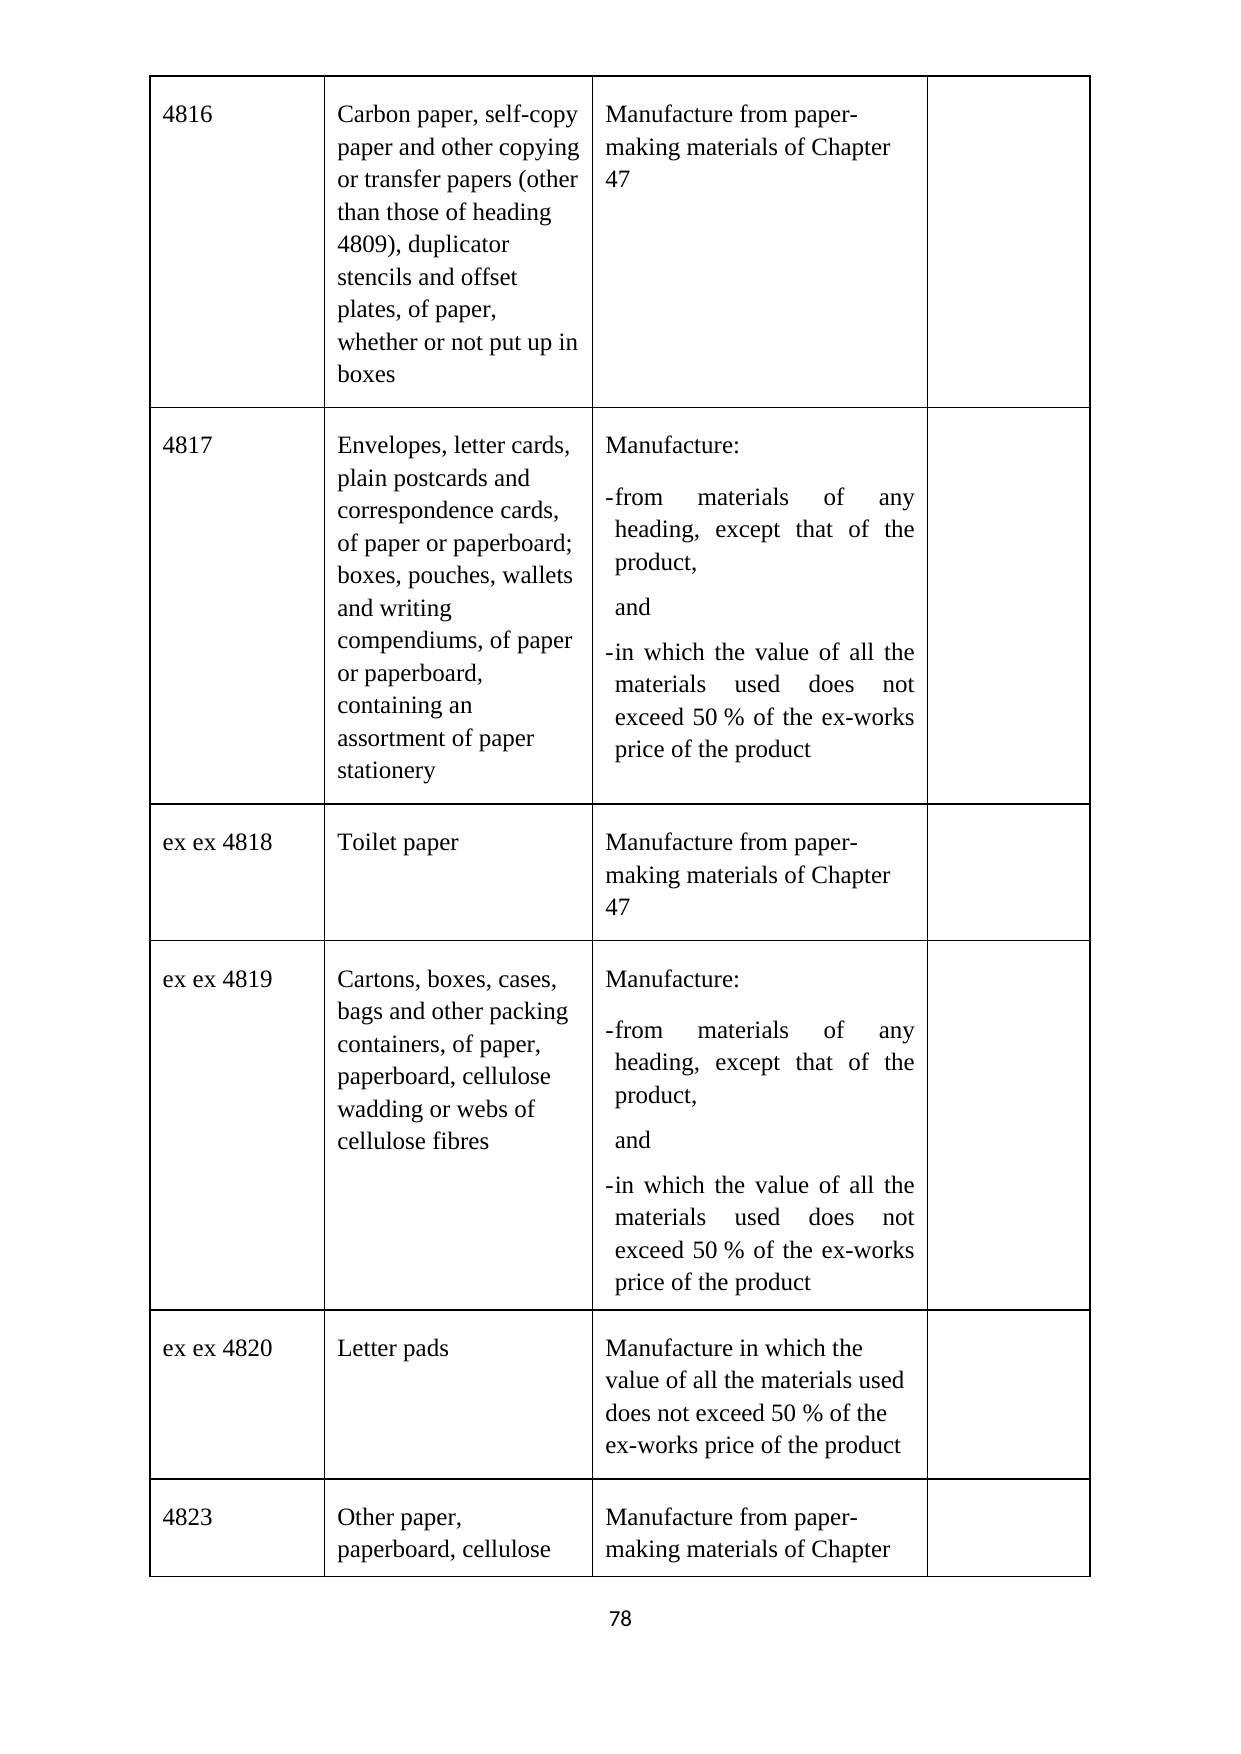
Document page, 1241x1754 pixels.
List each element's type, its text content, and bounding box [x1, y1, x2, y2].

table_cell Envelopes, letter cards, plain postcards and correspondence cards, of paper or paperboard; boxes, pouches, wallets and writing compendiums, of paper or paperboard, containing an assortment of paper stationery [325, 408, 592, 803]
table_cell Manufacture from paper-making materials of Chapter [593, 1480, 927, 1576]
table_cell [928, 408, 1089, 803]
table_cell Letter pads [325, 1311, 592, 1478]
table_cell Other paper, paperboard, cellulose [325, 1480, 592, 1576]
table_cell [928, 77, 1089, 407]
table_header in which the value of all the materials used does not exceed 50 % of the ex-works price of the product [615, 621, 915, 763]
table_cell Manufacture: [593, 941, 927, 1309]
table_cell Manufacture from paper-making materials of Chapter 47 [593, 77, 927, 407]
table_cell [928, 1311, 1089, 1478]
table_cell 4817 [151, 408, 324, 803]
table_cell ex ex 4819 [151, 941, 324, 1309]
table_header in which the value of all the materials used does not exceed 50 % of the ex-works price of the product [615, 1154, 915, 1296]
table_cell Manufacture from paper-making materials of Chapter 47 [593, 805, 927, 940]
table_cell ex ex 4818 [151, 805, 324, 940]
table_header from materials of any heading, except that of the product, and [615, 999, 915, 1154]
table_cell [928, 805, 1089, 940]
table_cell ex ex 4820 [151, 1311, 324, 1478]
table_cell Manufacture in which the value of all the materials used does not exceed 50 % of the ex-works price of the product [593, 1311, 927, 1478]
table_cell Manufacture: [593, 408, 927, 803]
table_header from materials of any heading, except that of the product, and [615, 466, 915, 621]
table_header - [605, 621, 614, 763]
table_cell [928, 941, 1089, 1309]
table_header - [605, 466, 614, 621]
table_cell Carbon paper, self-copy paper and other copying or transfer papers (other than those of heading 4809), duplicator stencils and offset plates, of paper, whether or not put up in boxes [325, 77, 592, 407]
table_cell Cartons, boxes, cases, bags and other packing containers, of paper, paperboard, cellulose wadding or webs of cellulose fibres [325, 941, 592, 1309]
table_cell 4823 [151, 1480, 324, 1576]
table_header - [605, 999, 614, 1154]
table_cell 4816 [151, 77, 324, 407]
table_header - [605, 1154, 614, 1296]
table_cell Toilet paper [325, 805, 592, 940]
table_cell [928, 1480, 1089, 1576]
